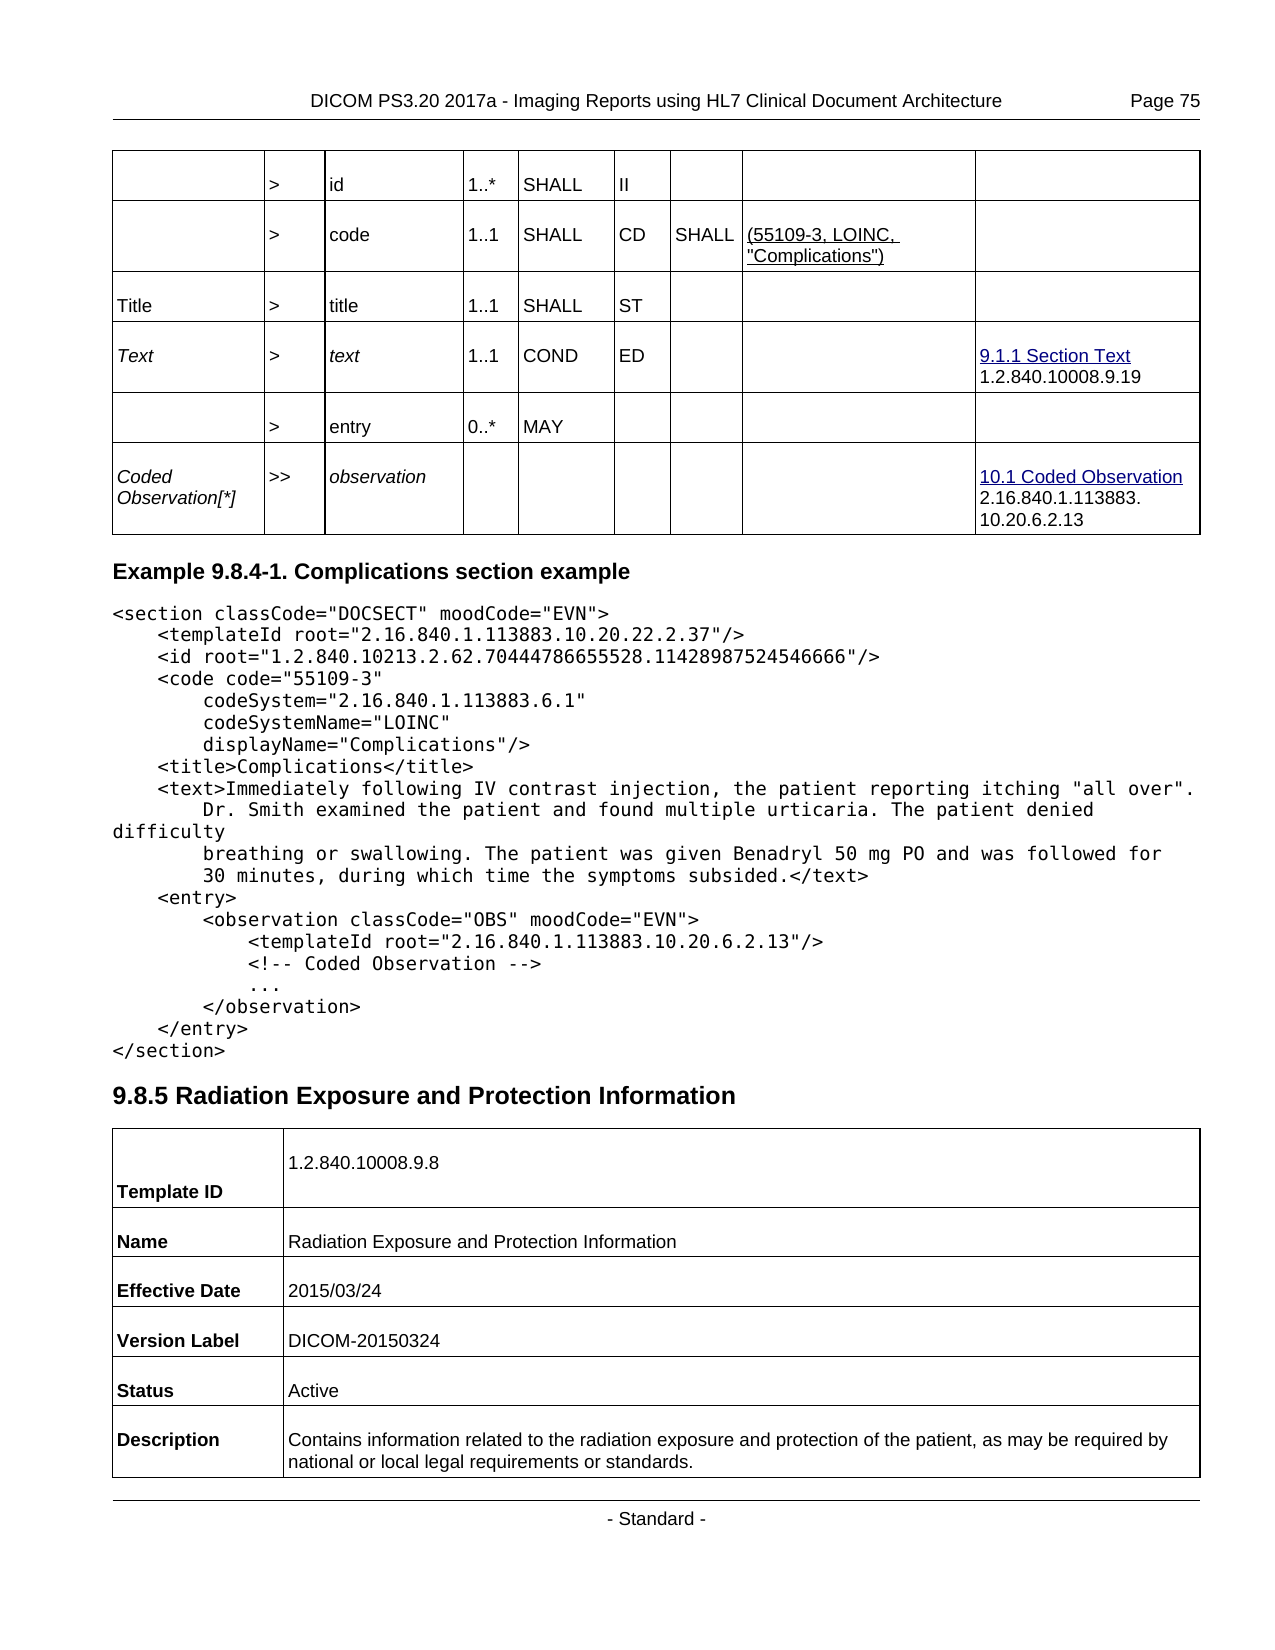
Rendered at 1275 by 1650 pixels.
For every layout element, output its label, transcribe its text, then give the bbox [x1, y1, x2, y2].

table_cell text [326, 322, 463, 392]
table_cell Name [113, 1208, 283, 1256]
table_cell Version Label [113, 1307, 283, 1356]
table_cell 0..* [464, 393, 518, 442]
table_cell [743, 443, 975, 534]
table_cell SHALL [519, 272, 614, 321]
table_cell observation [326, 443, 463, 534]
table_cell 1..1 [464, 201, 518, 271]
table_cell > [265, 272, 324, 321]
table_cell code [326, 201, 463, 271]
table_cell SHALL [671, 201, 742, 271]
text 9.8.5 Radiation Exposure and Protection Information [112, 1081, 1200, 1109]
table_cell > [265, 322, 324, 392]
table_header 1.2.840.10008.9.8 [284, 1129, 1199, 1207]
table_cell 1..1 [464, 272, 518, 321]
table_cell title [326, 272, 463, 321]
table_cell [743, 151, 975, 200]
table_cell ST [615, 272, 670, 321]
table_cell Radiation Exposure and Protection Information [284, 1208, 1199, 1256]
table_cell II [615, 151, 670, 200]
text Example 9.8.4-1. Complications section example [112, 558, 1200, 584]
table_cell Status [113, 1357, 283, 1405]
table_cell id [326, 151, 463, 200]
table_cell [671, 393, 742, 442]
table_cell CD [615, 201, 670, 271]
table_header Template ID [113, 1129, 283, 1207]
table_cell [113, 201, 264, 271]
table_cell [671, 272, 742, 321]
table_cell [671, 322, 742, 392]
table_cell [671, 151, 742, 200]
table_cell [615, 443, 670, 534]
table_cell > [265, 393, 324, 442]
table_cell MAY [519, 393, 614, 442]
text <section classCode="DOCSECT" moodCode="EVN"> <templateId root="2.16.840.1.113883.10.20.22.2.37"/> <id root="1.2.840.10213.2.62.70444786655528.11428987524546666"/> <code code="55109-3" codeSystem="2.16.840.1.113883.6.1" codeSystemName="LOINC" displayName="Complications"/> <title>Complications</title> <text>Immediately following IV contrast injection, the patient reporting itching "all over". Dr. Smith examined the patient and found multiple urticaria. The patient denied difficulty breathing or swallowing. The patient was given Benadryl 50 mg PO and was followed for 30 minutes, during which time the symptoms subsided.</text> <entry> <observation classCode="OBS" moodCode="EVN"> <templateId root="2.16.840.1.113883.10.20.6.2.13"/> <!-- Coded Observation --> ... </observation> </entry> </section> [112, 602, 1200, 1062]
table_cell Effective Date [113, 1257, 283, 1306]
table_cell [743, 322, 975, 392]
table_cell DICOM-20150324 [284, 1307, 1199, 1356]
table_cell 10.1 Coded Observation 2.16.840.1.113883.​10.20.6.2.13 [976, 443, 1199, 534]
table_cell [671, 443, 742, 534]
table_cell SHALL [519, 151, 614, 200]
table_cell ED [615, 322, 670, 392]
table_cell 2015/03/24 [284, 1257, 1199, 1306]
table_cell COND [519, 322, 614, 392]
table_cell Text [113, 322, 264, 392]
table_cell [113, 393, 264, 442]
table_cell [615, 393, 670, 442]
table_cell 9.1.1 Section Text 1.2.840.10008.9.19 [976, 322, 1199, 392]
table_cell [976, 272, 1199, 321]
table_cell SHALL [519, 201, 614, 271]
table_cell 1..* [464, 151, 518, 200]
table_cell [976, 201, 1199, 271]
table_cell [113, 151, 264, 200]
table_cell Description [113, 1406, 283, 1477]
table_cell [464, 443, 518, 534]
table_cell > [265, 201, 324, 271]
table_cell [519, 443, 614, 534]
table_cell (55109-3, LOINC, "Complications") [743, 201, 975, 271]
table_cell [743, 393, 975, 442]
table_cell > [265, 151, 324, 200]
table_cell Title [113, 272, 264, 321]
table_cell 1..1 [464, 322, 518, 392]
table_cell >> [265, 443, 324, 534]
table_cell Contains information related to the radiation exposure and protection of the patient, as may be required by national or local legal requirements or standards. [284, 1406, 1199, 1477]
table_cell [976, 151, 1199, 200]
table_cell Active [284, 1357, 1199, 1405]
table_cell [976, 393, 1199, 442]
table_cell entry [326, 393, 463, 442]
table_cell [743, 272, 975, 321]
table_cell Coded​Observation[*] [113, 443, 264, 534]
